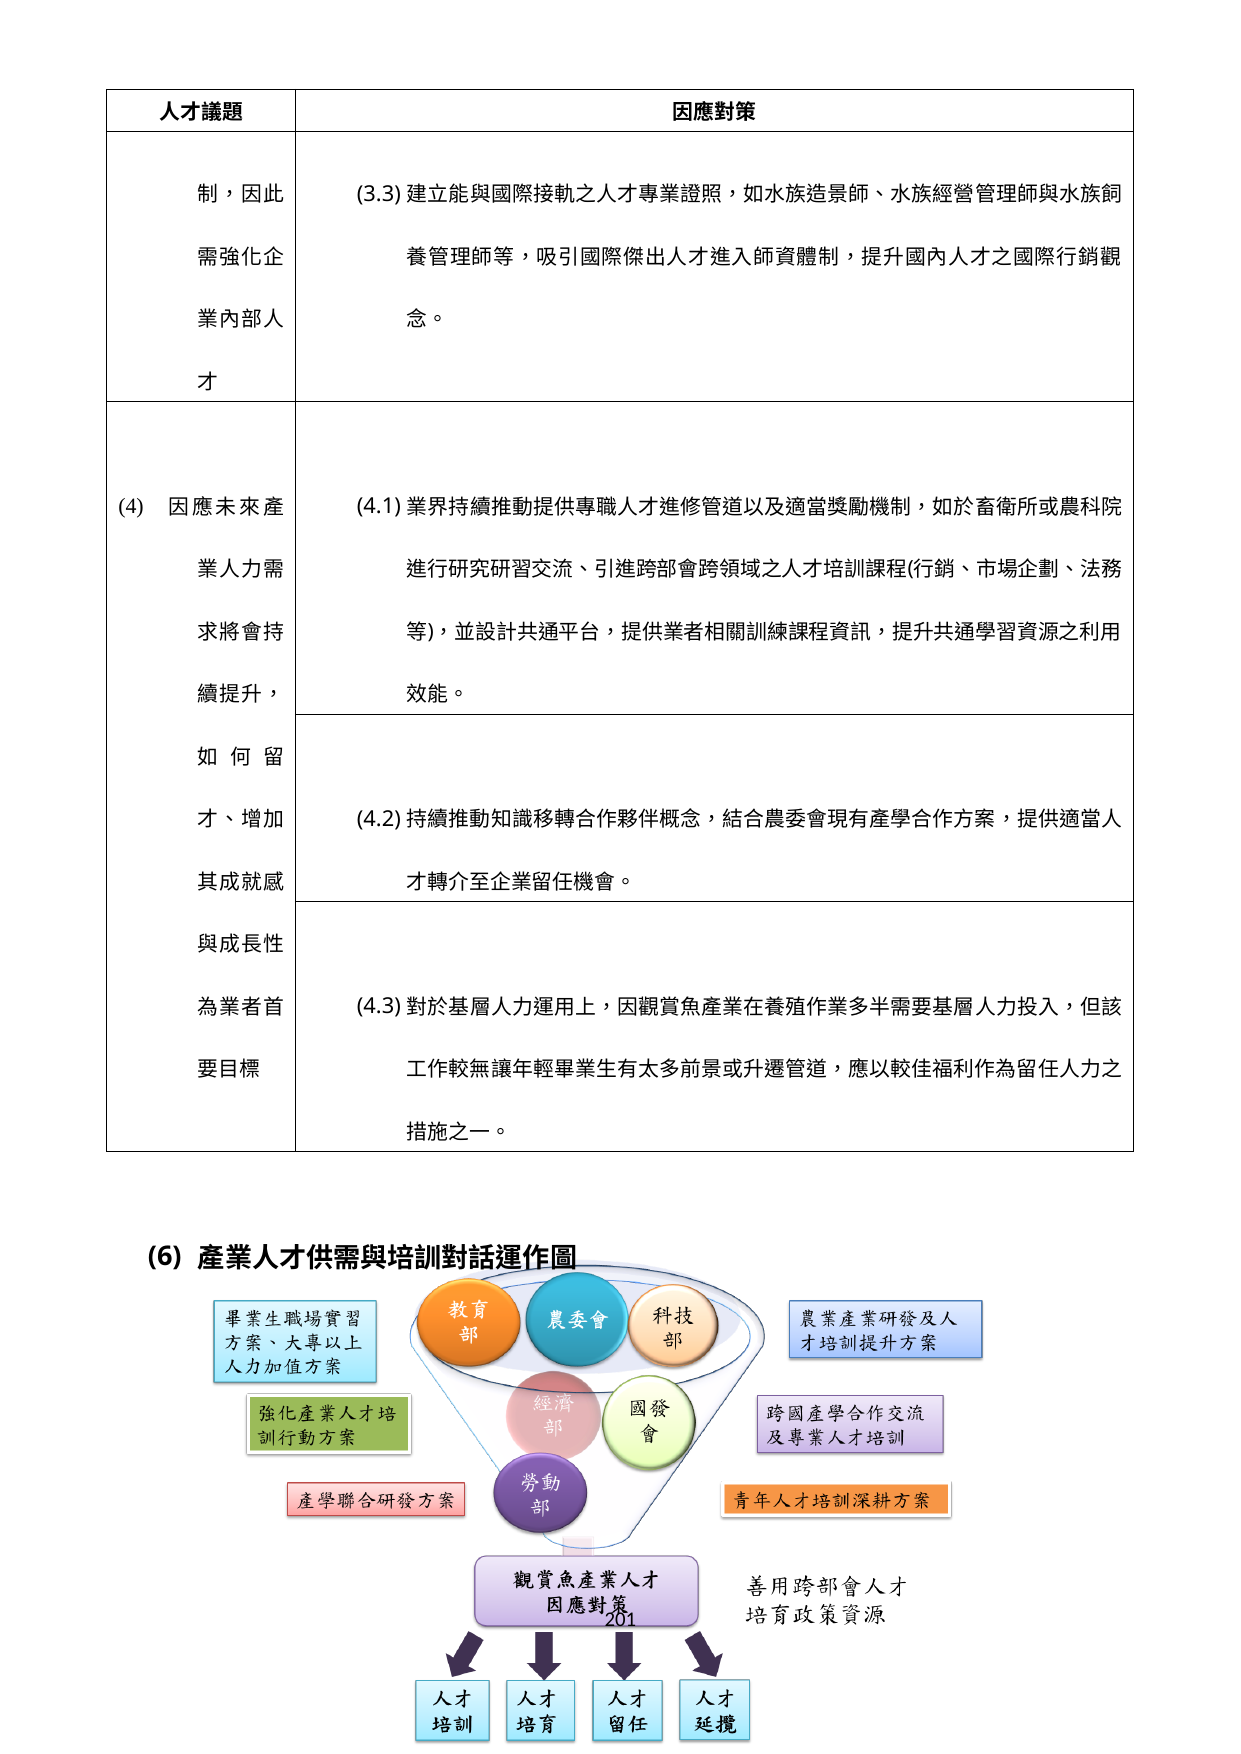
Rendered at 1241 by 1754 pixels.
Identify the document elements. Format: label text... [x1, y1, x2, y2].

table_cell 持續推動知識移轉合作夥伴概念，結合農委會現有產學合作方案，提供適當人才轉介至企業留任機會。 [296, 715, 1133, 901]
table_header 因應對策 [296, 90, 1133, 131]
list 產業人才供需與培訓對話運作圖 [148, 1214, 1092, 1276]
table_cell 對於基層人力運用上，因觀賞魚產業在養殖作業多半需要基層人力投入，但該工作較無讓年輕畢業生有太多前景或升遷管道，應以較佳福利作為留任人力之措施之一。 [296, 902, 1133, 1151]
table_cell 因應未來產業人力需求將會持續提升，如何留才、增加其成就感與成長性為業者首要目標 [107, 402, 295, 1151]
table_header 人才議題 [107, 90, 295, 131]
table_cell 業界持續推動提供專職人才進修管道以及適當獎勵機制，如於畜衛所或農科院進行研究研習交流、引進跨部會跨領域之人才培訓課程(行銷、市場企劃、法務等)，並設計共通平台，提供業者相關訓練課程資訊，提升共通學習資源之利用效能。 [296, 402, 1133, 714]
table_cell 建立能與國際接軌之人才專業證照，如水族造景師、水族經營管理師與水族飼養管理師等，吸引國際傑出人才進入師資體制，提升國內人才之國際行銷觀念。 [296, 132, 1133, 401]
table_cell 制，因此需強化企業內部人才 [107, 132, 295, 401]
